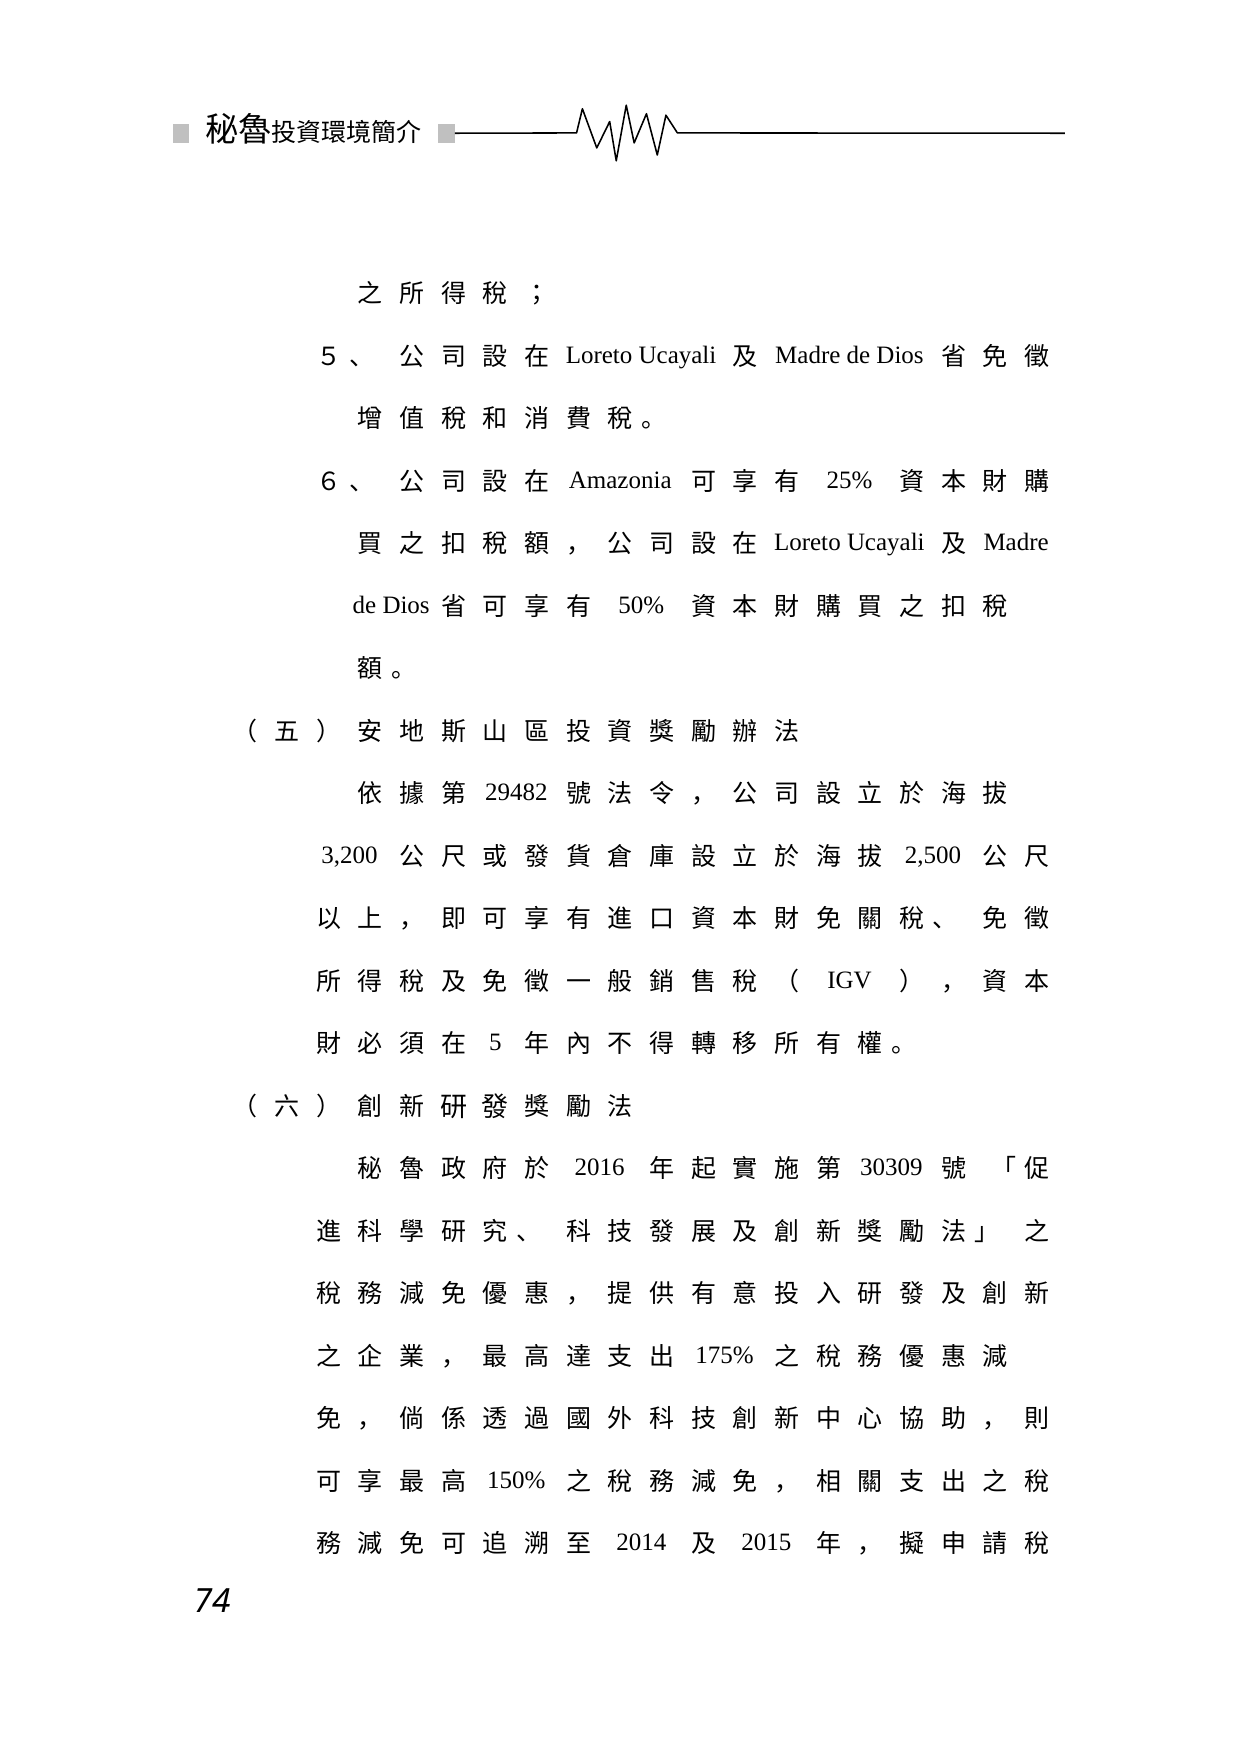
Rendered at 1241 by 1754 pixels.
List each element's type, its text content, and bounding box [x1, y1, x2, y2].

text 秘魯政府於2016年起實施第30309號「促進科學研究、科技發展及創新獎勵法」之稅務減免優惠，提供有意投入研發及創新之企業，最高達支出175%之稅務優惠減免，倘係透過國外科技創新中心協助，則可享最高150%之稅務減免，相關支出之稅務減免可追溯至2014及2015年，擬申請稅 [281, 1125, 1058, 1563]
text （五）安地斯山區投資獎勵辦法 [207, 688, 1058, 750]
text 依據第29482號法令，公司設立於海拔3,200公尺或發貨倉庫設立於海拔2,500公尺以上，即可享有進口資本財免關稅、免徵所得稅及免徵一般銷售稅（IGV），資本財必須在5年內不得轉移所有權。 [281, 750, 1058, 1063]
text ５、公司設在Loreto Ucayali及Madre de Dios省免徵增值稅和消費稅。 [281, 313, 1058, 438]
text ６、公司設在Amazonia可享有25%資本財購買之扣稅額，公司設在Loreto Ucayali及Madre de Dios省可享有50%資本財購買之扣稅額。 [281, 438, 1058, 688]
text 之所得稅； [281, 250, 1058, 313]
text （六）創新研發獎勵法 [207, 1063, 1058, 1125]
